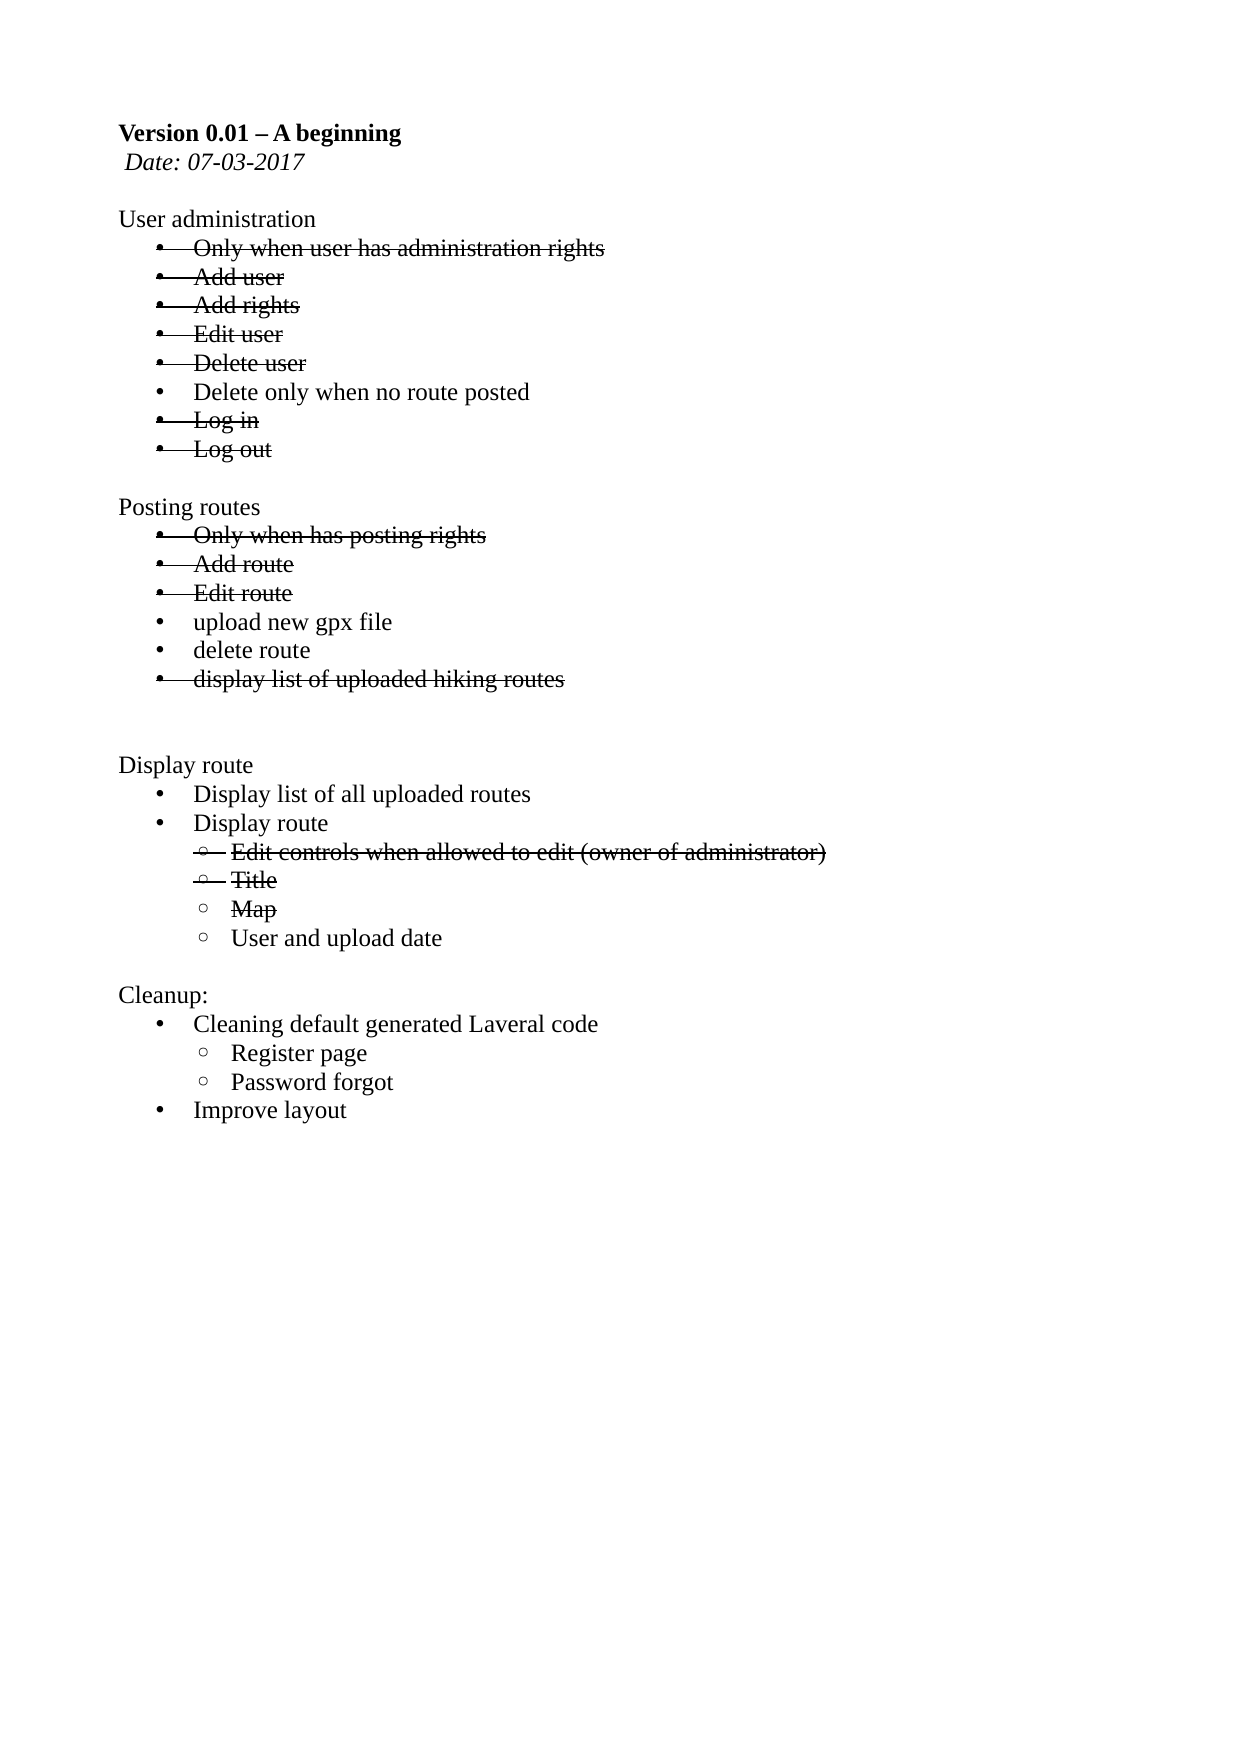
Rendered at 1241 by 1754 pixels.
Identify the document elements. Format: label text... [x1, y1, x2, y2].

text Display route [118, 751, 1122, 779]
list Delete only when no route posted [156, 377, 1122, 406]
list Edit route [156, 578, 1122, 607]
list Password forgot [193, 1067, 1122, 1096]
list Delete user [156, 348, 1122, 377]
text User administration [118, 204, 1122, 233]
list Display list of all uploaded routes [156, 779, 1122, 808]
list Edit user [156, 319, 1122, 348]
list User and upload date [193, 923, 1122, 952]
list Improve layout [156, 1096, 1122, 1124]
list Map [193, 894, 1122, 923]
list upload new gpx file [156, 607, 1122, 636]
text Date: 07-03-2017 [118, 147, 1122, 176]
list Add route [156, 549, 1122, 578]
list delete route [156, 636, 1122, 664]
list Log out [156, 434, 1122, 463]
list Add rights [156, 291, 1122, 319]
list display list of uploaded hiking routes [156, 664, 1122, 693]
text Cleanup: [118, 981, 1122, 1009]
list Only when has posting rights [156, 521, 1122, 549]
list Only when user has administration rights [156, 233, 1122, 262]
text Version 0.01 – A beginning [118, 118, 1122, 147]
list Title [193, 866, 1122, 894]
list Cleaning default generated Laveral code [156, 1009, 1122, 1038]
list Add user [156, 262, 1122, 291]
list Edit controls when allowed to edit (owner of administrator) [193, 837, 1122, 866]
text Posting routes [118, 492, 1122, 521]
list Register page [193, 1038, 1122, 1067]
list Log in [156, 406, 1122, 434]
list Display route [156, 808, 1122, 837]
